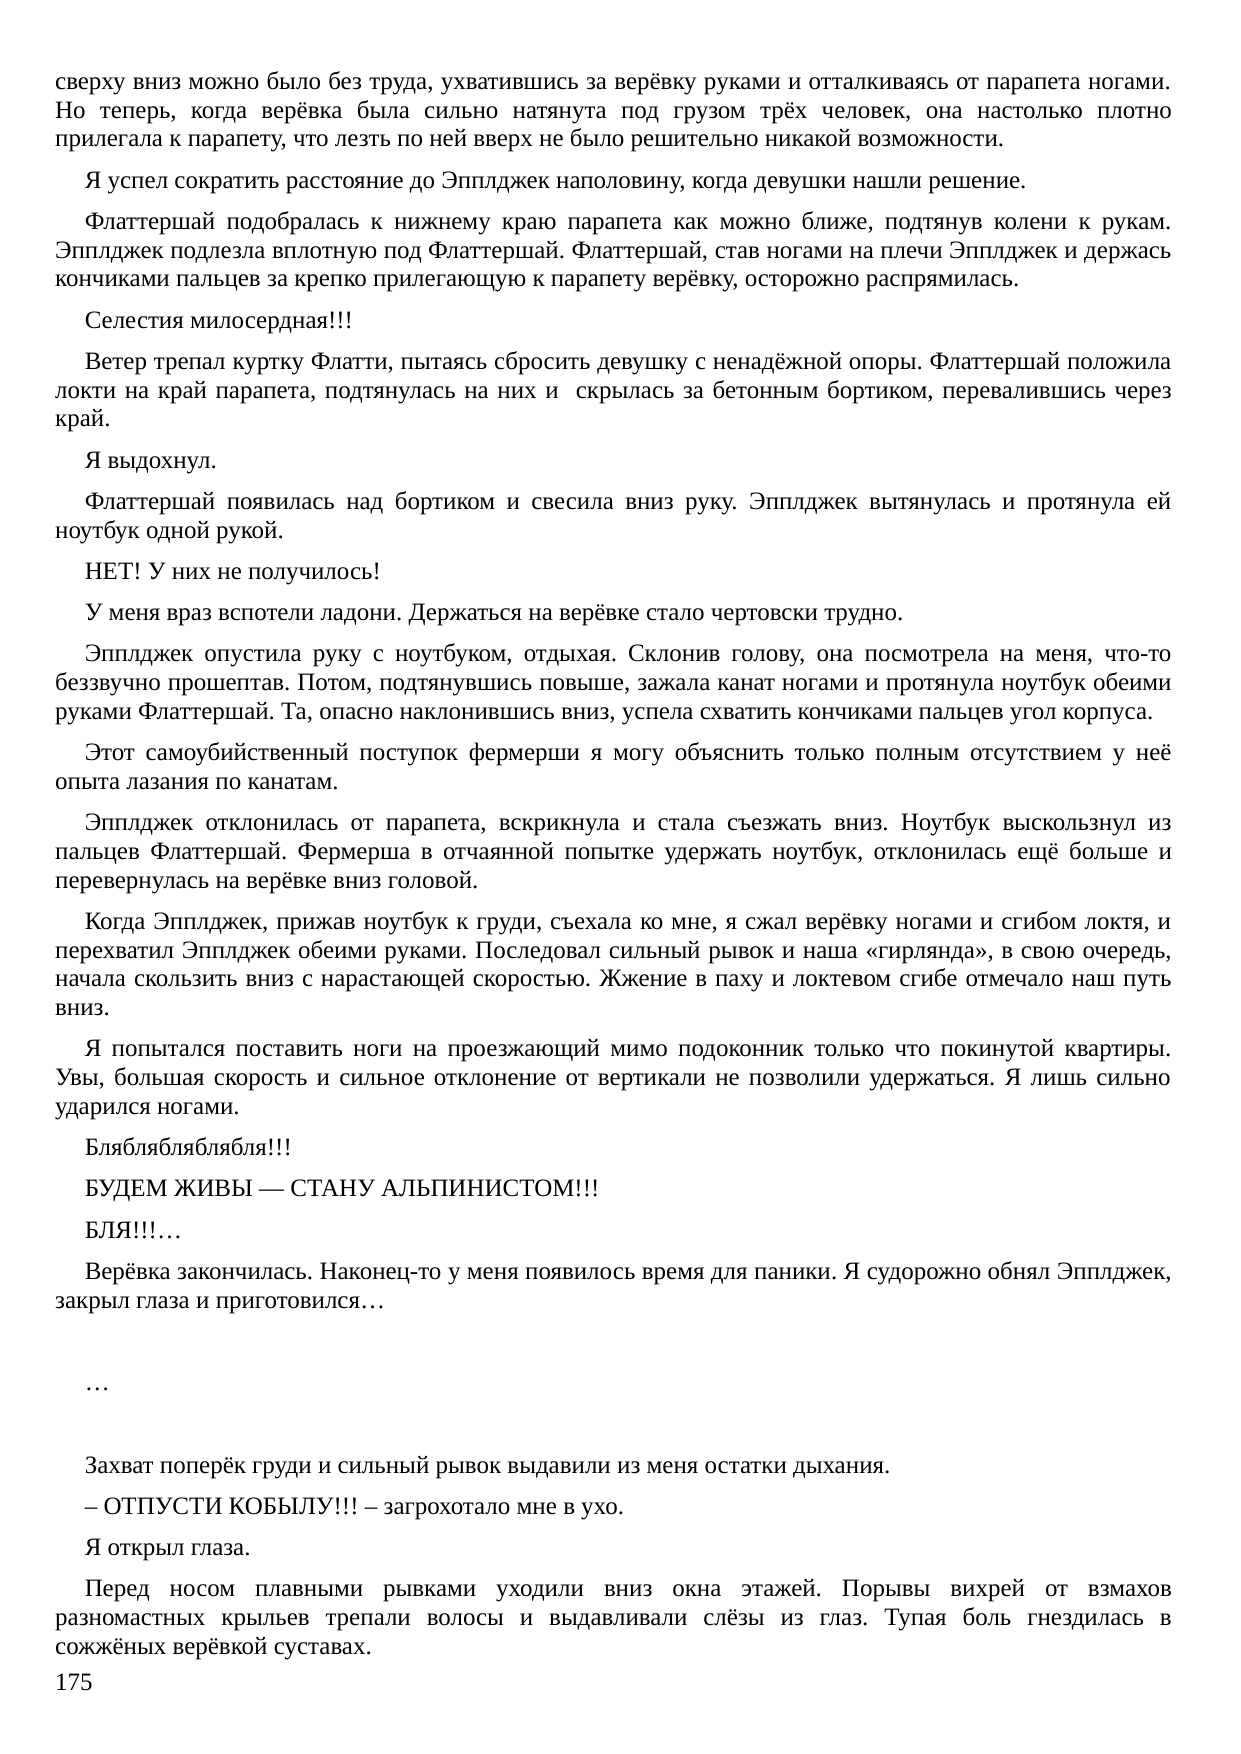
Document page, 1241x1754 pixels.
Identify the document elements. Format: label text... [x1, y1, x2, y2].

text Захват поперёк груди и сильный рывок выдавили из меня остатки дыхания. [55, 1450, 1173, 1478]
text Флаттершай появилась над бортиком и свесила вниз руку. Эпплджек вытянулась и протянула ей ноутбук одной рукой. [55, 486, 1173, 543]
text Я попытался поставить ноги на проезжающий мимо подоконник только что покинутой квартиры. Увы, большая скорость и сильное отклонение от вертикали не позволили удержаться. Я лишь сильно ударился ногами. [55, 1033, 1173, 1120]
text Эпплджек отклонилась от парапета, вскрикнула и стала съезжать вниз. Ноутбук выскользнул из пальцев Флаттершай. Фермерша в отчаянной попытке удержать ноутбук, отклонилась ещё больше и перевернулась на верёвке вниз головой. [55, 807, 1173, 893]
text Этот самоубийственный поступок фермерши я могу объяснить только полным отсутствием у неё опыта лазания по канатам. [55, 737, 1173, 795]
text БУДЕМ ЖИВЫ — СТАНУ АЛЬПИНИСТОМ!!! [55, 1173, 1173, 1202]
text БЛЯ!!!… [55, 1215, 1173, 1243]
text Когда Эпплджек, прижав ноутбук к груди, съехала ко мне, я сжал верёвку ногами и сгибом локтя, и перехватил Эпплджек обеими руками. Последовал сильный рывок и наша «гирлянда», в свою очередь, начала скользить вниз с нарастающей скоростью. Жжение в паху и локтевом сгибе отмечало наш путь вниз. [55, 906, 1173, 1021]
text Флаттершай подобралась к нижнему краю парапета как можно ближе, подтянув колени к рукам. Эпплджек подлезла вплотную под Флаттершай. Флаттершай, став ногами на плечи Эпплджек и держась кончиками пальцев за крепко прилегающую к парапету верёвку, осторожно распрямилась. [55, 206, 1173, 292]
text Я успел сократить расстояние до Эпплджек наполовину, когда девушки нашли решение. [55, 165, 1173, 193]
text Я открыл глаза. [55, 1532, 1173, 1561]
text Селестия милосердная!!! [55, 305, 1173, 333]
text НЕТ! У них не получилось! [55, 556, 1173, 585]
text Эпплджек опустила руку с ноутбуком, отдыхая. Склонив голову, она посмотрела на меня, что-то беззвучно прошептав. Потом, подтянувшись повыше, зажала канат ногами и протянула ноутбук обеими руками Флаттершай. Та, опасно наклонившись вниз, успела схватить кончиками пальцев угол корпуса. [55, 638, 1173, 725]
text Ветер трепал куртку Флатти, пытаясь сбросить девушку с ненадёжной опоры. Флаттершай положила локти на край парапета, подтянулась на них и скрылась за бетонным бортиком, перевалившись через край. [55, 346, 1173, 432]
text У меня враз вспотели ладони. Держаться на верёвке стало чертовски трудно. [55, 597, 1173, 626]
text … [55, 1367, 1173, 1396]
text Я выдохнул. [55, 445, 1173, 473]
text Верёвка закончилась. Наконец-то у меня появилось время для паники. Я судорожно обнял Эпплджек, закрыл глаза и приготовился… [55, 1256, 1173, 1313]
text Бляблябляблябля!!! [55, 1132, 1173, 1161]
text – ОТПУСТИ КОБЫЛУ!!! – загрохотало мне в ухо. [55, 1491, 1173, 1520]
text сверху вниз можно было без труда, ухватившись за верёвку руками и отталкиваясь от парапета ногами. Но теперь, когда верёвка была сильно натянута под грузом трёх человек, она настолько плотно прилегала к парапету, что лезть по ней вверх не было решительно никакой возможности. [55, 66, 1173, 152]
text Перед носом плавными рывками уходили вниз окна этажей. Порывы вихрей от взмахов разномастных крыльев трепали волосы и выдавливали слёзы из глаз. Тупая боль гнездилась в сожжёных верёвкой суставах. [55, 1573, 1173, 1660]
